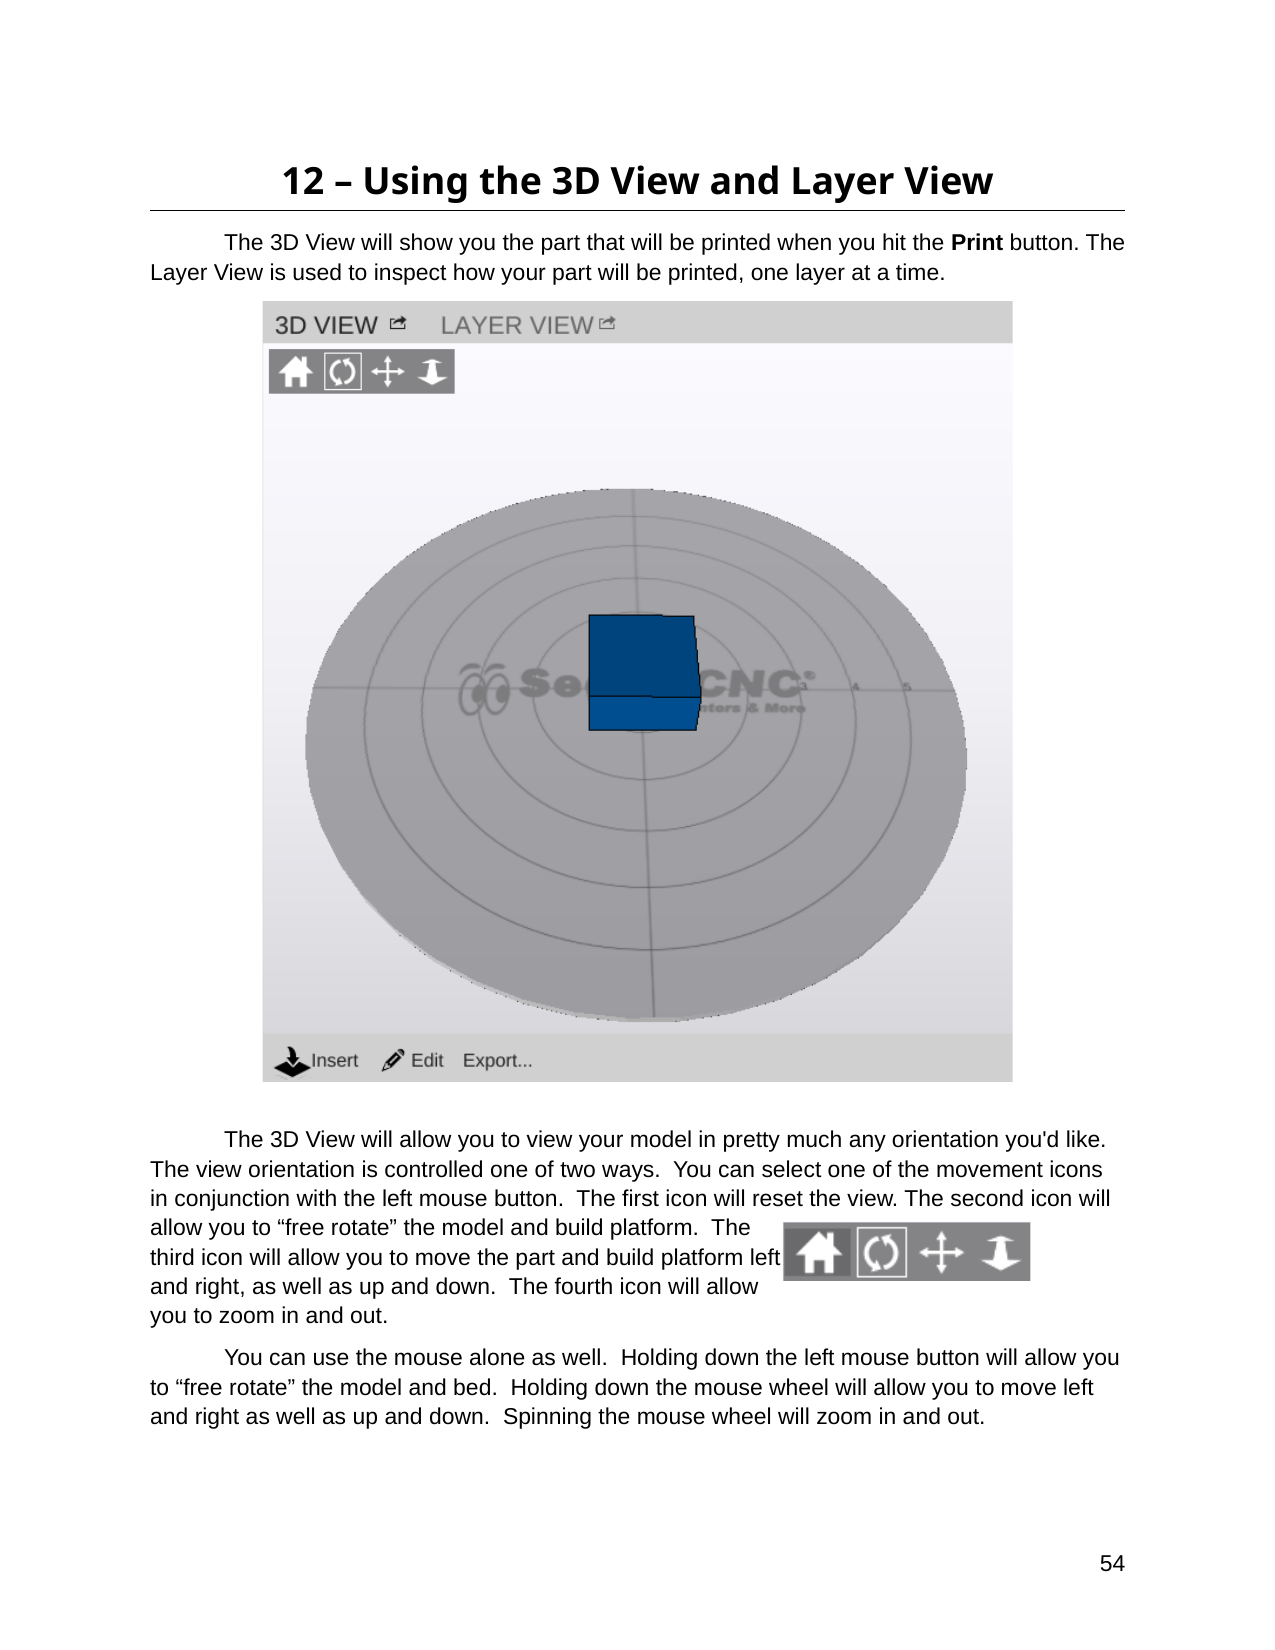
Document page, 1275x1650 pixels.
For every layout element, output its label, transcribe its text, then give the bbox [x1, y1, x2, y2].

text The 3D View will allow you to view your model in pretty much any orientation you'd like. The view orientation is controlled one of two ways. You can select one of the movement icons in conjunction with the left mouse button. The first icon will reset the view. The second icon will allow you to “free rotate” the model and build platform. The third icon will allow you to move the part and build platform left and right, as well as up and down. The fourth icon will allow you to zoom in and out. [150, 1127, 1125, 1329]
subtitle 12 – Using the 3D View and Layer View [150, 150, 1125, 210]
picture [782, 1221, 1031, 1281]
text The 3D View will show you the part that will be printed when you hit the Print button. The Layer View is used to inspect how your part will be printed, one layer at a time. [150, 230, 1125, 285]
text You can use the mouse alone as well. Holding down the left mouse button will allow you to “free rotate” the model and bed. Holding down the mouse wheel will allow you to move left and right as well as up and down. Spinning the mouse wheel will zoom in and out. [150, 1345, 1125, 1429]
picture [262, 301, 1013, 1082]
